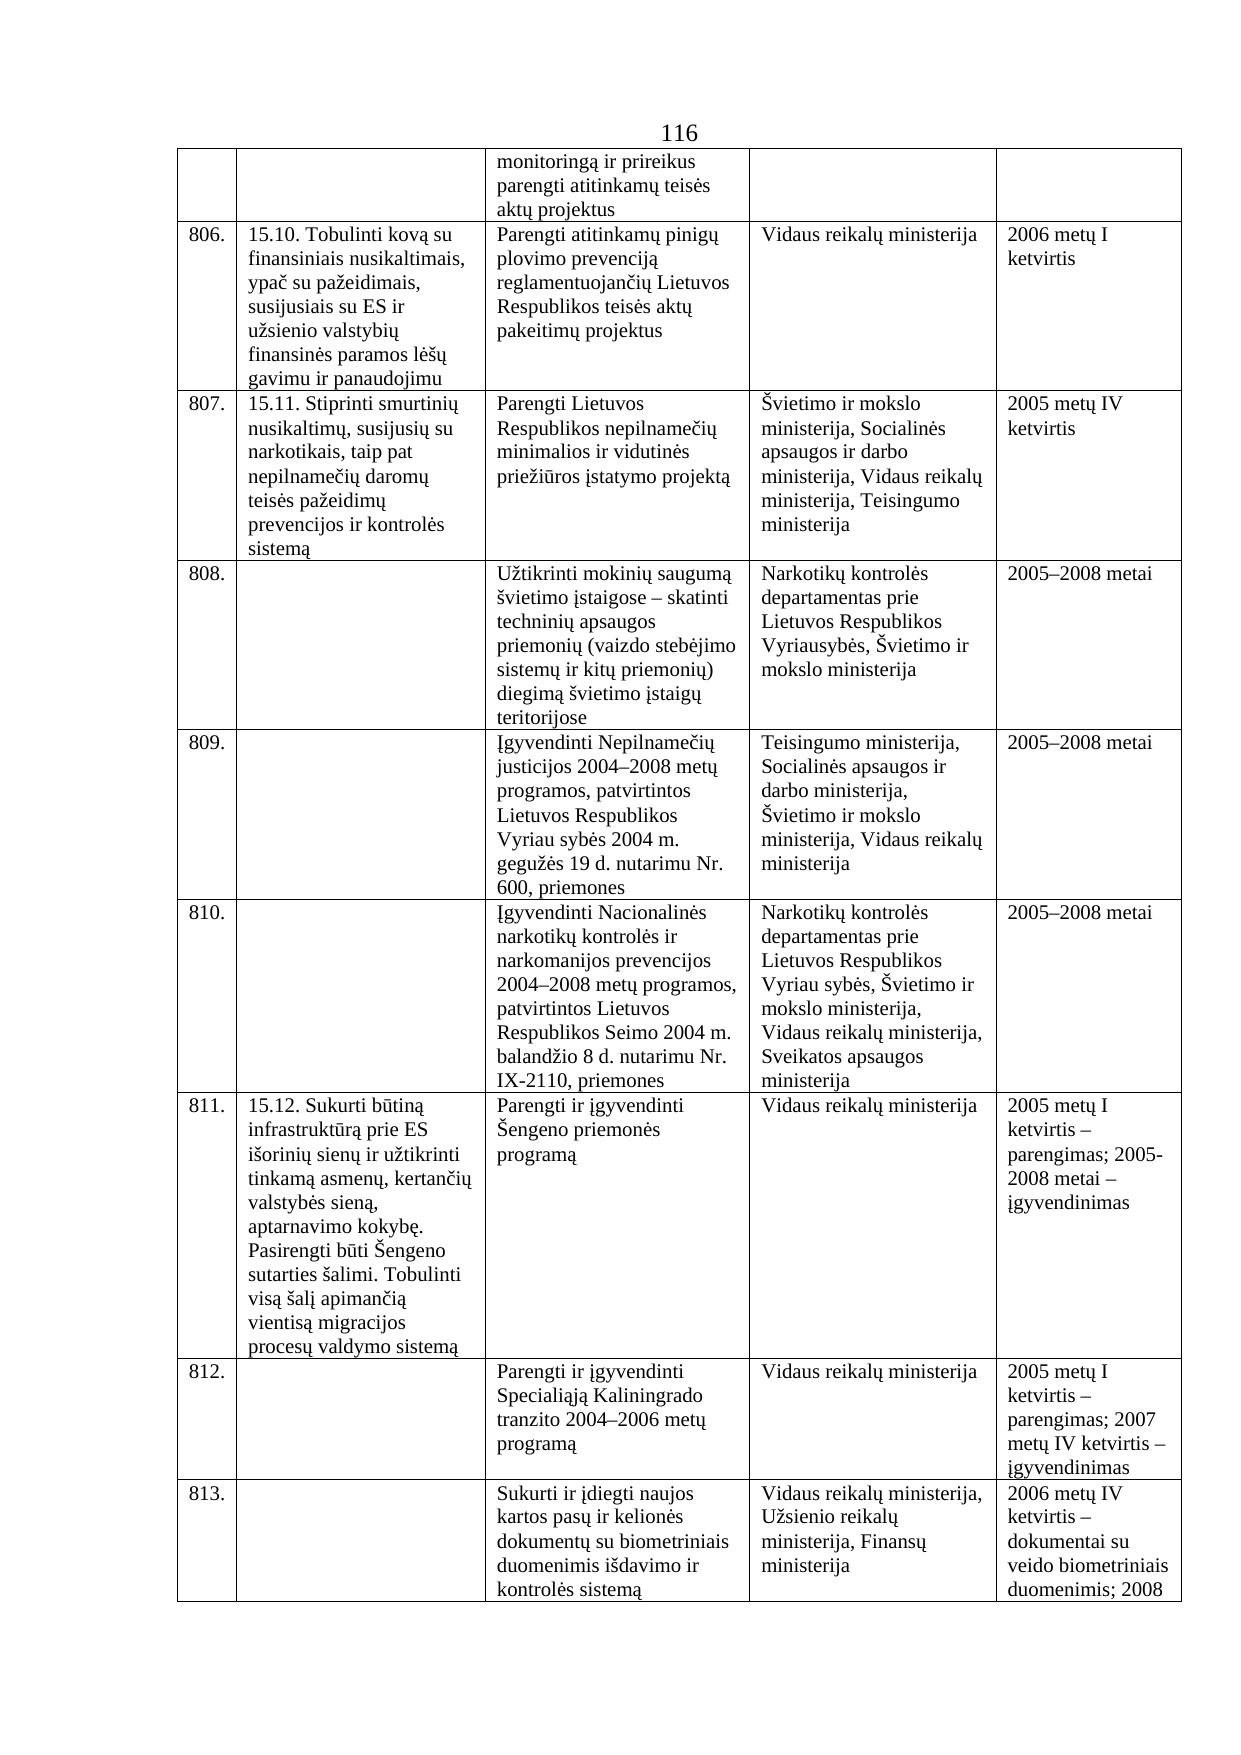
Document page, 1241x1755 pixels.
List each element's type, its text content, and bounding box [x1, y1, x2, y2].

table_cell Įgyvendinti Nacionalinės narkotikų kontrolės ir narkomanijos prevencijos 2004–2008 metų programos, patvirtintos Lietuvos Respublikos Seimo 2004 m. balandžio 8 d. nutarimu Nr. IX-2110, priemones [486, 900, 749, 1092]
table_cell 2006 metų IV ketvirtis – dokumentai su veido biometriniais duomenimis; 2008 [997, 1480, 1181, 1601]
table_cell 2005–2008 metai [997, 730, 1181, 899]
table_cell Švietimo ir mokslo ministerija, Socialinės apsaugos ir darbo ministerija, Vidaus reikalų ministerija, Teisingumo ministerija [750, 391, 996, 560]
table_cell Vidaus reikalų ministerija [750, 1359, 996, 1479]
table_cell 15.12. Sukurti būtiną infrastruktūrą prie ES išorinių sienų ir užtikrinti tinkamą asmenų, kertančių valstybės sieną, aptarnavimo kokybę. Pasirengti būti Šengeno sutarties šalimi. Tobulinti visą šalį apimančią vientisą migracijos procesų valdymo sistemą [237, 1093, 485, 1358]
table_cell [237, 1359, 485, 1479]
table_cell 807. [178, 391, 236, 560]
table_cell [178, 149, 236, 221]
table_cell Narkotikų kontrolės departamentas prie Lietuvos Respublikos Vyriausybės, Švietimo ir mokslo ministerija [750, 561, 996, 729]
table_cell 813. [178, 1480, 236, 1601]
table_cell 2006 metų I ketvirtis [997, 222, 1181, 390]
table_cell 2005–2008 metai [997, 561, 1181, 729]
table_cell [237, 730, 485, 899]
table_cell Vidaus reikalų ministerija, Užsienio reikalų ministerija, Finansų ministerija [750, 1480, 996, 1601]
table_cell Užtikrinti mokinių saugumą švietimo įstaigose – skatinti techninių apsaugos priemonių (vaizdo stebėjimo sistemų ir kitų priemonių) diegimą švietimo įstaigų teritorijose [486, 561, 749, 729]
table_cell Parengti Lietuvos Respublikos nepilnamečių minimalios ir vidutinės priežiūros įstatymo projektą [486, 391, 749, 560]
table_cell [750, 149, 996, 221]
table_cell 812. [178, 1359, 236, 1479]
table_cell 806. [178, 222, 236, 390]
table_cell [997, 149, 1181, 221]
table_cell 810. [178, 900, 236, 1092]
table_cell [237, 561, 485, 729]
table_cell monitoringą ir prireikus parengti atitinkamų teisės aktų projektus [486, 149, 749, 221]
table_cell 811. [178, 1093, 236, 1358]
table_cell Vidaus reikalų ministerija [750, 222, 996, 390]
table_cell 809. [178, 730, 236, 899]
table_cell Narkotikų kontrolės departamentas prie Lietuvos Respublikos Vyriau sybės, Švietimo ir mokslo ministerija, Vidaus reikalų ministerija, Sveikatos apsaugos ministerija [750, 900, 996, 1092]
table_cell [237, 149, 485, 221]
table_cell [237, 900, 485, 1092]
table_cell Parengti ir įgyvendinti Šengeno priemonės programą [486, 1093, 749, 1358]
table_cell 2005 metų I ketvirtis – parengimas; 2007 metų IV ketvirtis – įgyvendinimas [997, 1359, 1181, 1479]
table_cell Sukurti ir įdiegti naujos kartos pasų ir kelionės dokumentų su biometriniais duomenimis išdavimo ir kontrolės sistemą [486, 1480, 749, 1601]
table_cell Vidaus reikalų ministerija [750, 1093, 996, 1358]
table_cell Įgyvendinti Nepilnamečių justicijos 2004–2008 metų programos, patvirtintos Lietuvos Respublikos Vyriau sybės 2004 m. gegužės 19 d. nutarimu Nr. 600, priemones [486, 730, 749, 899]
table_cell 2005 metų IV ketvirtis [997, 391, 1181, 560]
table_cell Teisingumo ministerija, Socialinės apsaugos ir darbo ministerija, Švietimo ir mokslo ministerija, Vidaus reikalų ministerija [750, 730, 996, 899]
table_cell 15.10. Tobulinti kovą su finansiniais nusikaltimais, ypač su pažeidimais, susijusiais su ES ir užsienio valstybių finansinės paramos lėšų gavimu ir panaudojimu [237, 222, 485, 390]
table_cell Parengti atitinkamų pinigų plovimo prevenciją reglamentuojančių Lietuvos Respublikos teisės aktų pakeitimų projektus [486, 222, 749, 390]
table_cell 2005 metų I ketvirtis – parengimas; 2005-2008 metai – įgyvendinimas [997, 1093, 1181, 1358]
table_cell 808. [178, 561, 236, 729]
table_cell [237, 1480, 485, 1601]
table_cell 15.11. Stiprinti smurtinių nusikaltimų, susijusių su narkotikais, taip pat nepilnamečių daromų teisės pažeidimų prevencijos ir kontrolės sistemą [237, 391, 485, 560]
table_cell Parengti ir įgyvendinti Specialiąją Kaliningrado tranzito 2004–2006 metų programą [486, 1359, 749, 1479]
table_cell 2005–2008 metai [997, 900, 1181, 1092]
